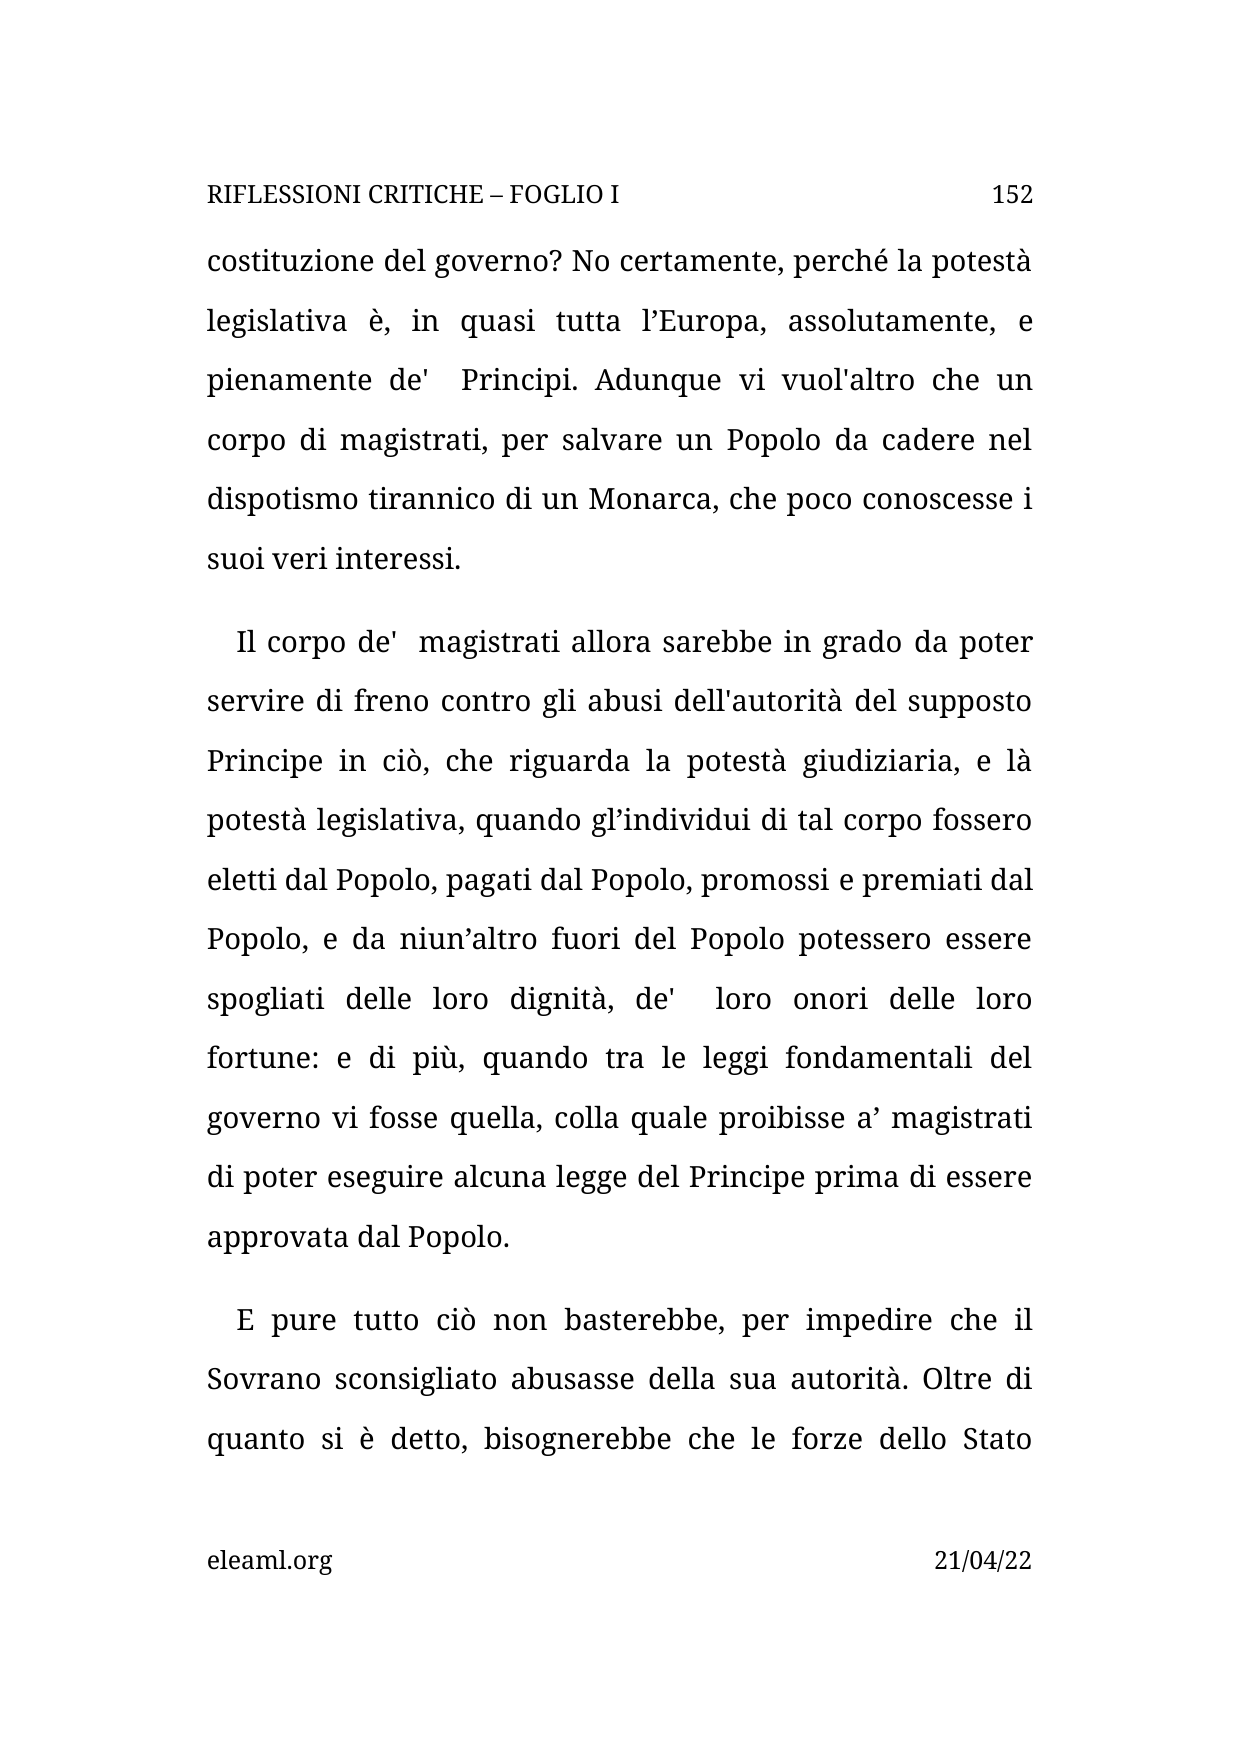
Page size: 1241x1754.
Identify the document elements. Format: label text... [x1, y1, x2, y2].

text costituzione del governo? No certamente, perché la potestà legislativa è, in quasi tutta l’Europa, assolutamente, e pienamente de' Principi. Adunque vi vuol'altro che un corpo di magistrati, per salvare un Popolo da cadere nel dispotismo tirannico di un Monarca, che poco conoscesse i suoi veri interessi. [207, 241, 1033, 578]
text Il corpo de' magistrati allora sarebbe in grado da poter servire di freno contro gli abusi dell'autorità del supposto Principe in ciò, che riguarda la potestà giudiziaria, e là potestà legislativa, quando gl’individui di tal corpo fossero eletti dal Popolo, pagati dal Popolo, promossi e premiati dal Popolo, e da niun’altro fuori del Popolo potessero essere spogliati delle loro dignità, de' loro onori delle loro fortune: e di più, quando tra le leggi fondamentali del governo vi fosse quella, colla quale proibisse a’ magistrati di poter eseguire alcuna legge del Principe prima di essere approvata dal Popolo. [207, 621, 1033, 1256]
text E pure tutto ciò non basterebbe, per impedire che il Sovrano sconsigliato abusasse della sua autorità. Oltre di quanto si è detto, bisognerebbe che le forze dello Stato [207, 1299, 1033, 1458]
